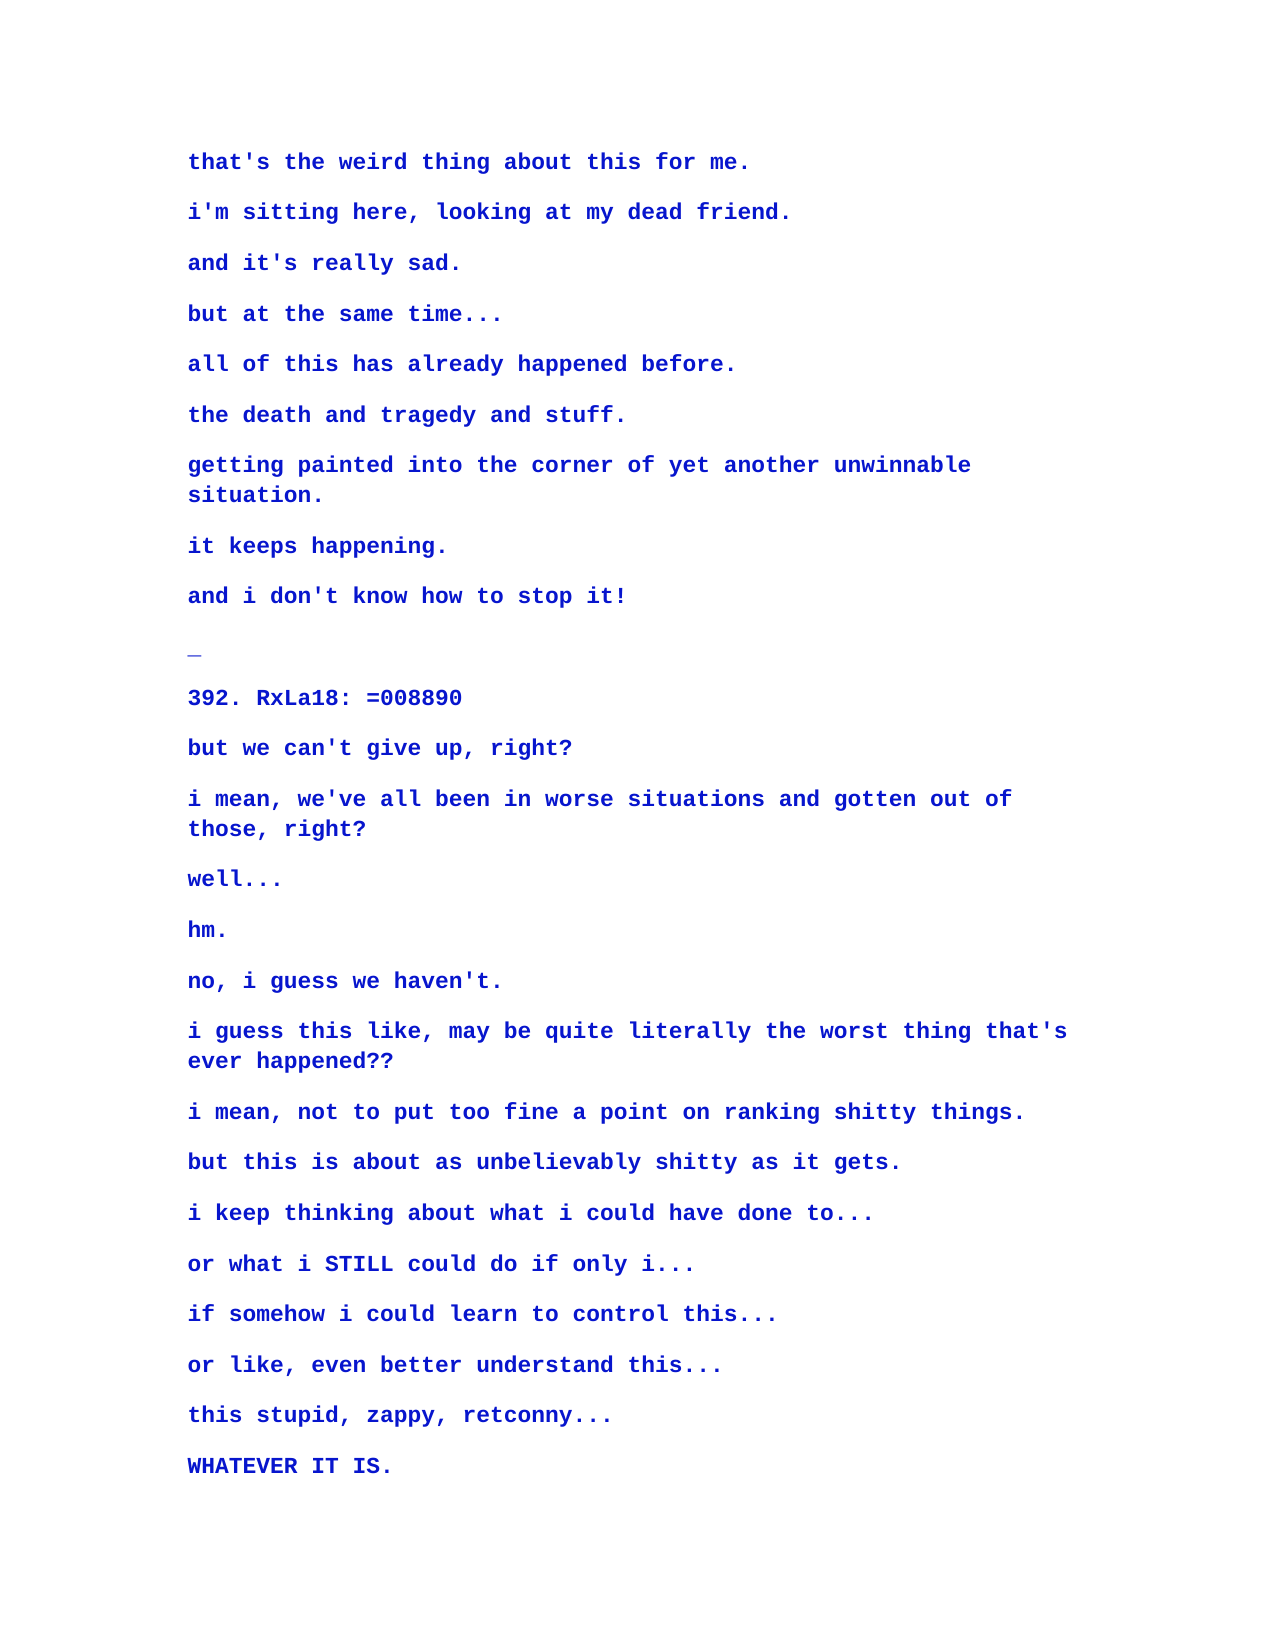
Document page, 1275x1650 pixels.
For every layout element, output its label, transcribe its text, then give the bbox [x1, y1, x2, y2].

text and i don't know how to stop it! [187, 585, 1087, 611]
text i'm sitting here, looking at my dead friend. [187, 201, 1087, 227]
text i guess this like, may be quite literally the worst thing that's ever happened?? [187, 1019, 1087, 1075]
text getting painted into the corner of yet another unwinnable situation. [187, 454, 1087, 509]
text all of this has already happened before. [187, 352, 1087, 378]
text hm. [187, 918, 1087, 944]
text i mean, we've all been in worse situations and gotten out of those, right? [187, 787, 1087, 843]
text this stupid, zappy, retconny... [187, 1404, 1087, 1430]
text well... [187, 868, 1087, 894]
text WHATEVER IT IS. [187, 1454, 1087, 1480]
text 392. RxLa18: =008890 [187, 686, 1087, 712]
text no, i guess we haven't. [187, 969, 1087, 995]
text but at the same time... [187, 302, 1087, 328]
text if somehow i could learn to control this... [187, 1302, 1087, 1328]
text the death and tragedy and stuff. [187, 403, 1087, 429]
text that's the weird thing about this for me. [187, 150, 1087, 176]
text or what i STILL could do if only i... [187, 1252, 1087, 1278]
text _ [187, 635, 1087, 661]
text i keep thinking about what i could have done to... [187, 1201, 1087, 1227]
text but this is about as unbelievably shitty as it gets. [187, 1151, 1087, 1177]
text it keeps happening. [187, 534, 1087, 560]
text and it's really sad. [187, 251, 1087, 277]
text or like, even better understand this... [187, 1353, 1087, 1379]
text but we can't give up, right? [187, 737, 1087, 763]
text i mean, not to put too fine a point on ranking shitty things. [187, 1100, 1087, 1126]
